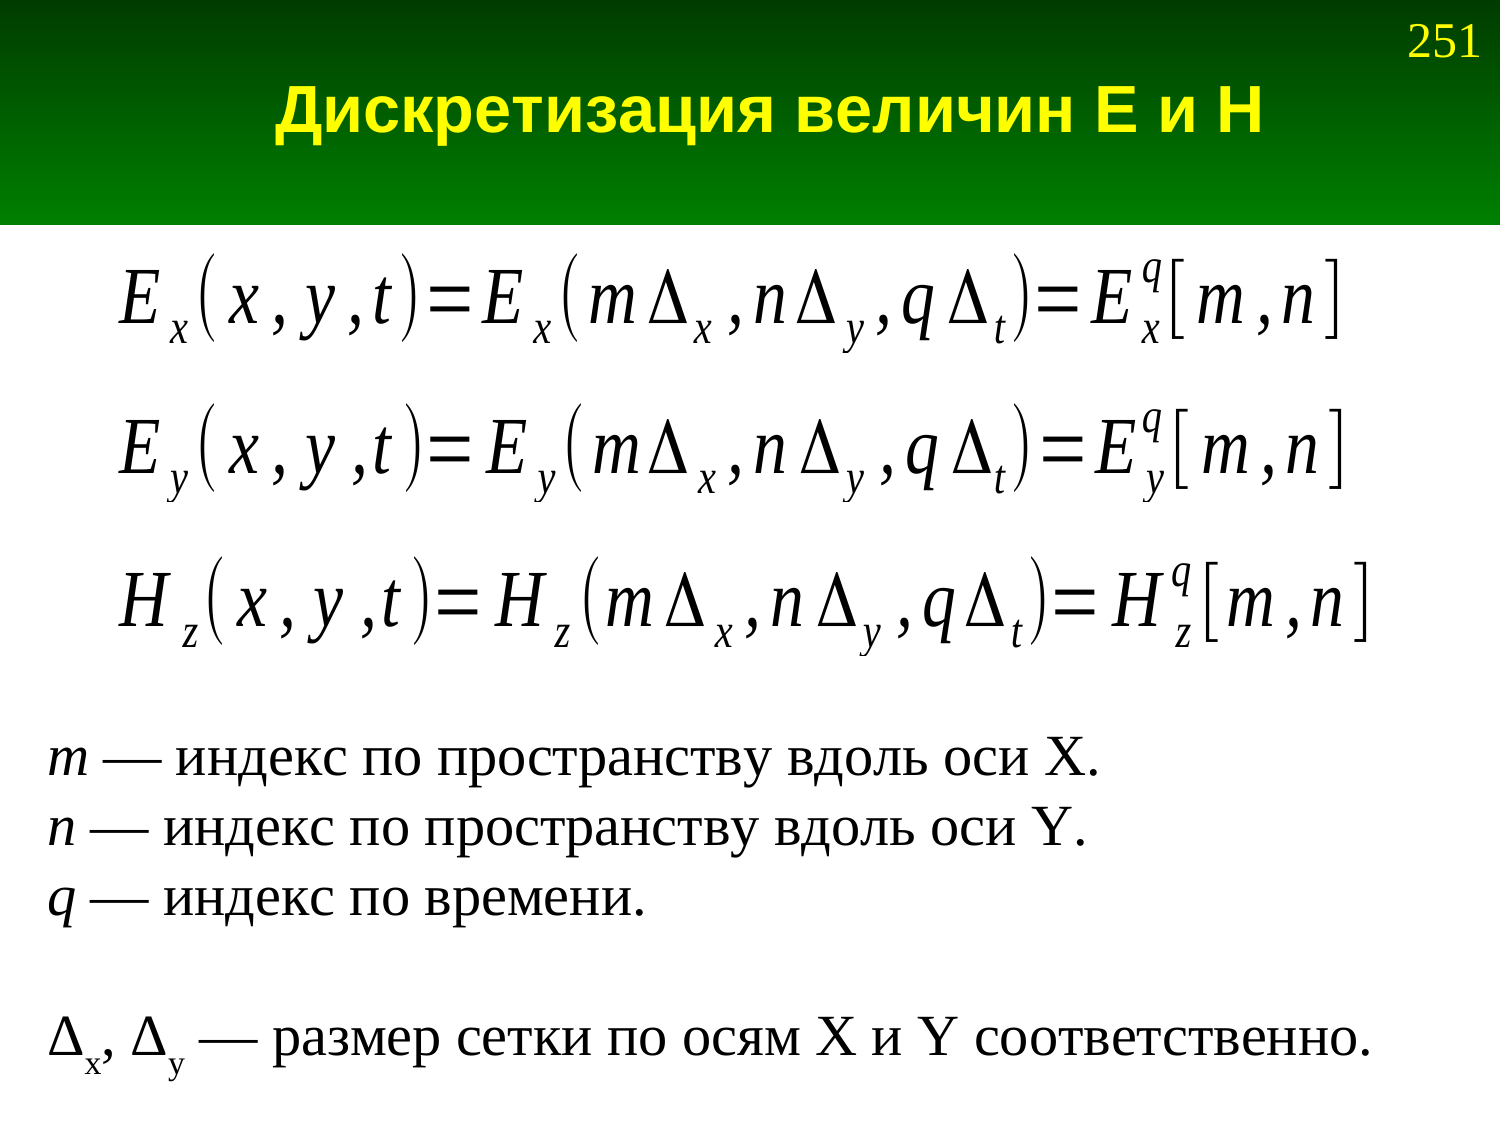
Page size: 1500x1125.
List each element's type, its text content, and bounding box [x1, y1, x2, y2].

title Дискретизация величин E и H [100, 7, 1441, 204]
chart [98, 540, 1387, 656]
chart [98, 237, 1358, 353]
chart [98, 387, 1361, 502]
text_box m — индекс по пространству вдоль оси X. n — индекс по пространству вдоль оси Y. q — индекс по времени. Δx, Δy — размер сетки по осям X и Y соответственно. [32, 710, 1410, 1090]
